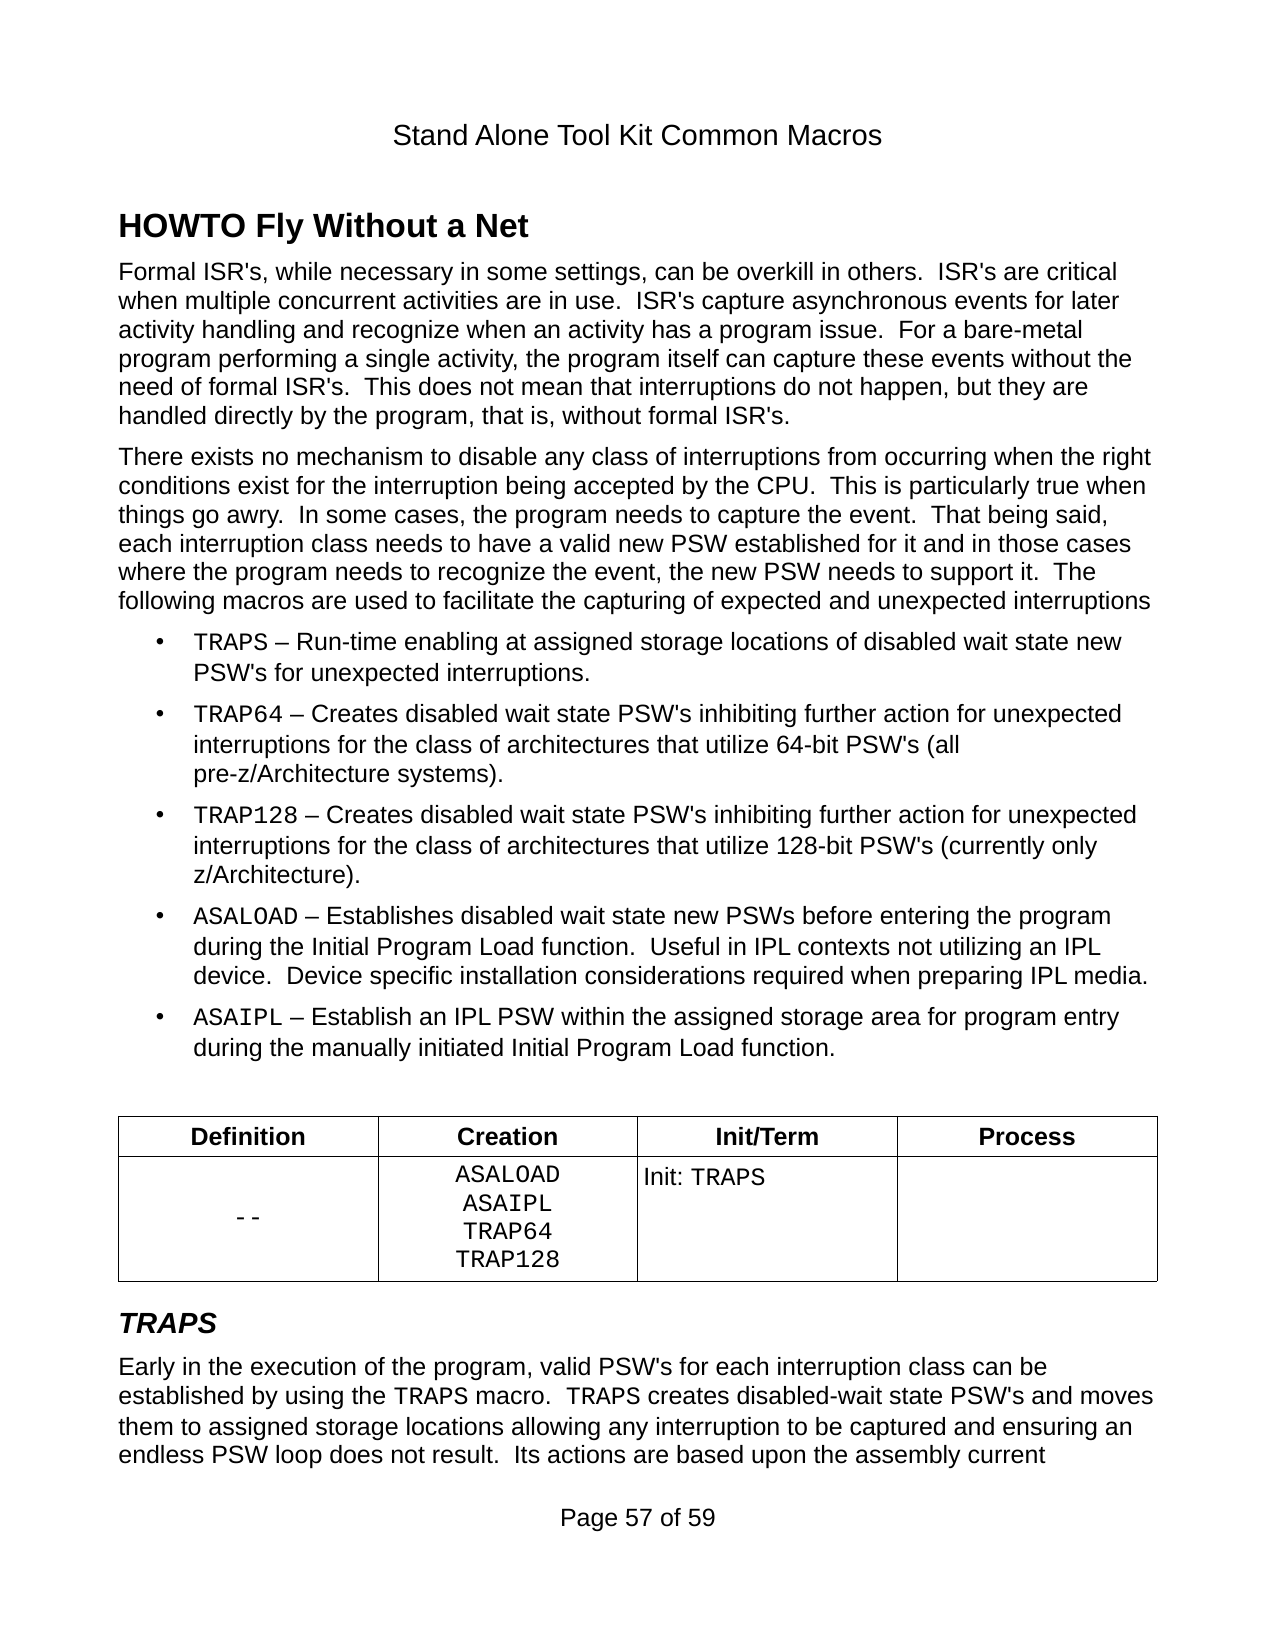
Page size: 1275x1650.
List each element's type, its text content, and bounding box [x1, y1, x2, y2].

table_header Creation [379, 1117, 637, 1156]
table_cell [898, 1157, 1157, 1281]
table_cell Init: TRAPS [638, 1157, 897, 1281]
text Early in the execution of the program, valid PSW's for each interruption class can be established by using the TRAPS macro. TRAPS creates disabled-wait state PSW's and moves them to assigned storage locations allowing any interruption to be captured and ensuring an endless PSW loop does not result. Its actions are based upon the assembly current [118, 1352, 1157, 1469]
table_header Definition [119, 1117, 378, 1156]
list ASALOAD – Establishes disabled wait state new PSWs before entering the program during the Initial Program Load function. Useful in IPL contexts not utilizing an IPL device. Device specific installation considerations required when preparing IPL media. [156, 901, 1157, 990]
table_header Init/Term [638, 1117, 897, 1156]
table_cell -- [119, 1157, 378, 1281]
text Formal ISR's, while necessary in some settings, can be overkill in others. ISR's are critical when multiple concurrent activities are in use. ISR's capture asynchronous events for later activity handling and recognize when an activity has a program issue. For a bare-metal program performing a single activity, the program itself can capture these events without the need of formal ISR's. This does not mean that interruptions do not happen, but they are handled directly by the program, that is, without formal ISR's. [118, 257, 1157, 430]
table_header Process [898, 1117, 1157, 1156]
list TRAP64 – Creates disabled wait state PSW's inhibiting further action for unexpected interruptions for the class of architectures that utilize 64-bit PSW's (all pre-z/Architecture systems). [156, 699, 1157, 788]
table_cell ASALOAD ASAIPL TRAP64 TRAP128 [379, 1157, 637, 1281]
list ASAIPL – Establish an IPL PSW within the assigned storage area for program entry during the manually initiated Initial Program Load function. [156, 1002, 1157, 1062]
text There exists no mechanism to disable any class of interruptions from occurring when the right conditions exist for the interruption being accepted by the CPU. This is particularly true when things go awry. In some cases, the program needs to capture the event. That being said, each interruption class needs to have a valid new PSW established for it and in those cases where the program needs to recognize the event, the new PSW needs to support it. The following macros are used to facilitate the capturing of expected and unexpected interruptions [118, 442, 1157, 615]
subtitle TRAPS [118, 1306, 1157, 1339]
list TRAP128 – Creates disabled wait state PSW's inhibiting further action for unexpected interruptions for the class of architectures that utilize 128-bit PSW's (currently only z/Architecture). [156, 800, 1157, 889]
subtitle HOWTO Fly Without a Net [118, 206, 1157, 245]
list TRAPS – Run-time enabling at assigned storage locations of disabled wait state new PSW's for unexpected interruptions. [156, 627, 1157, 687]
